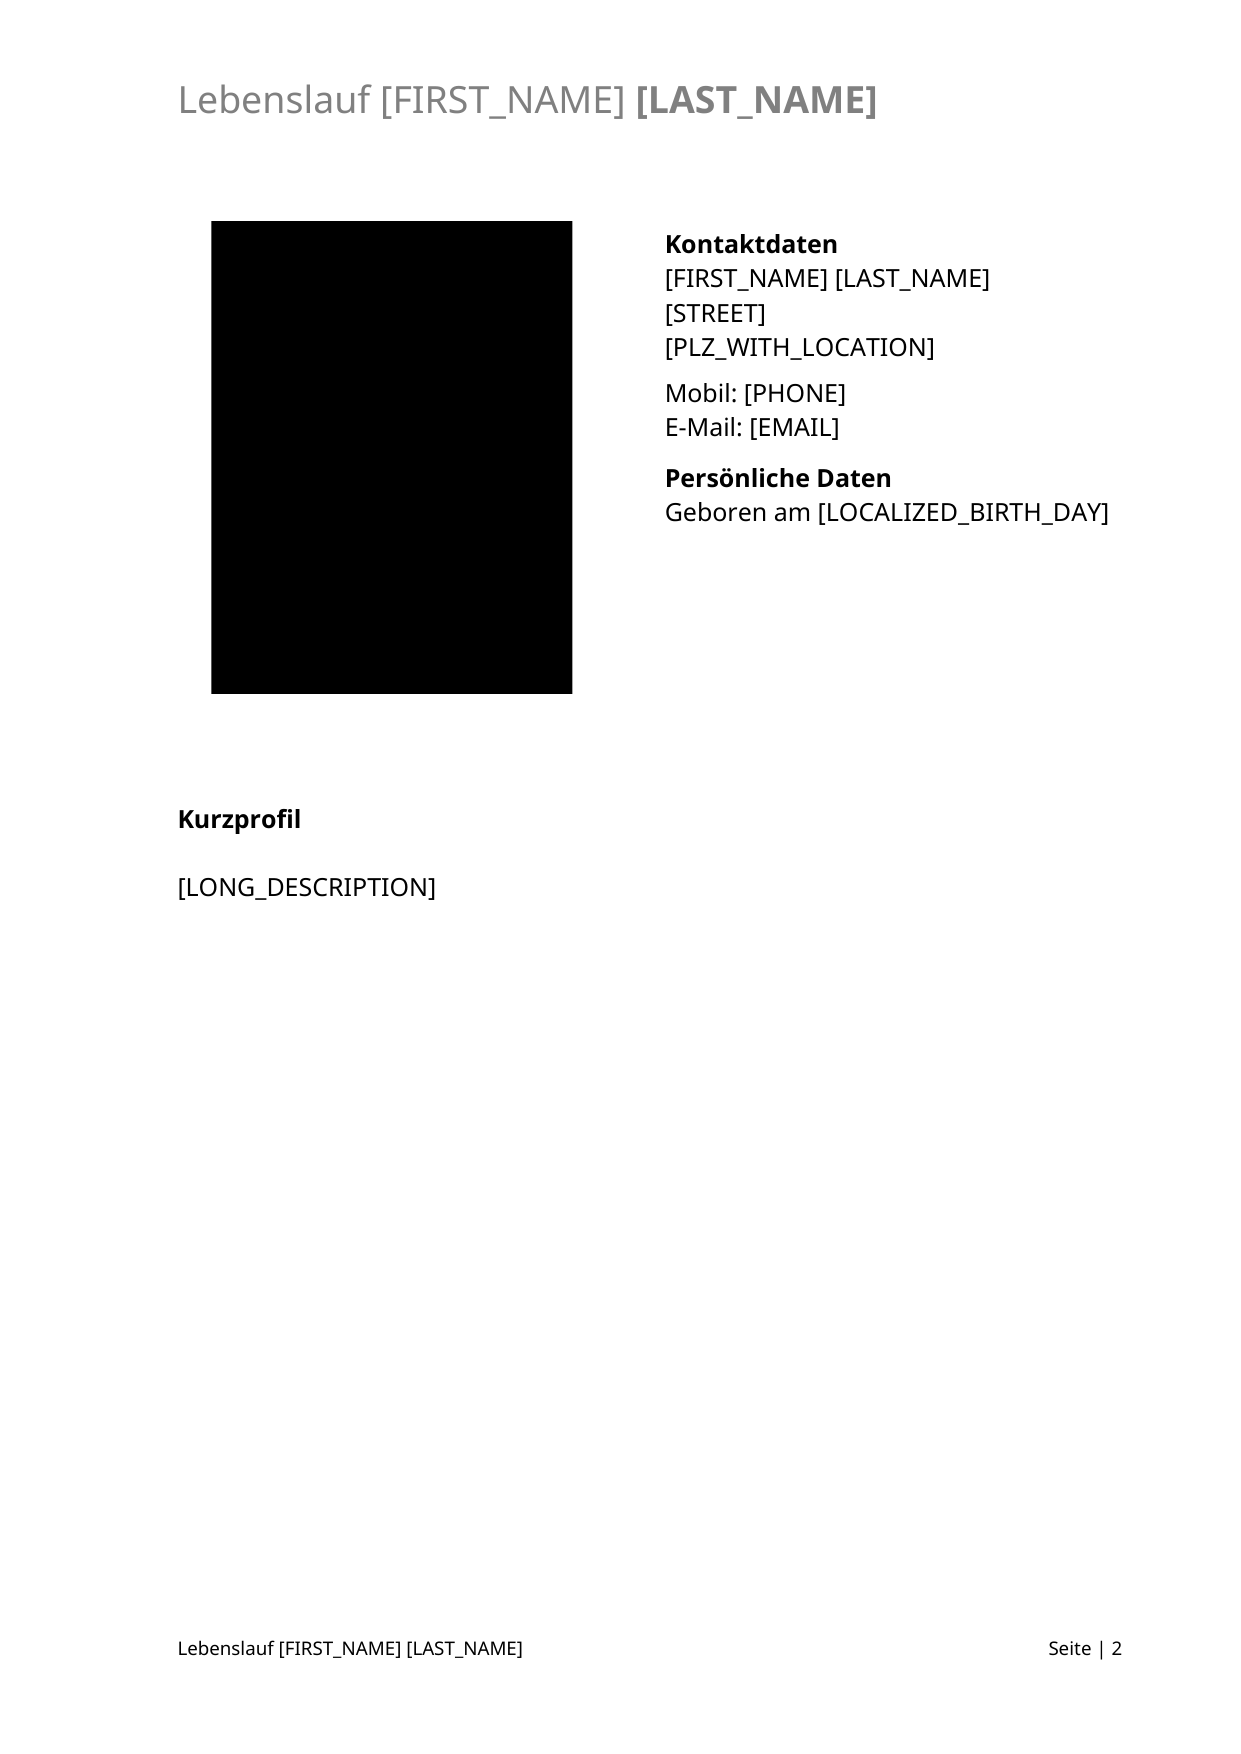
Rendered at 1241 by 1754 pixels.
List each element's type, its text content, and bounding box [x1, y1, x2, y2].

text Kontaktdaten [664, 227, 1122, 261]
text [FIRST_NAME] [LAST_NAME] [STREET] [664, 261, 1122, 329]
text Geboren am [LOCALIZED_BIRTH_DAY] [664, 495, 1122, 529]
text [PLZ_WITH_LOCATION] [664, 329, 1122, 363]
picture [211, 221, 573, 694]
text E-Mail: [EMAIL] [664, 410, 1122, 444]
text Kurzprofil [177, 801, 1107, 835]
text Persönliche Daten [664, 461, 1122, 495]
text Mobil: [PHONE] [664, 376, 1122, 410]
text [LONG_DESCRIPTION] [177, 869, 1107, 903]
